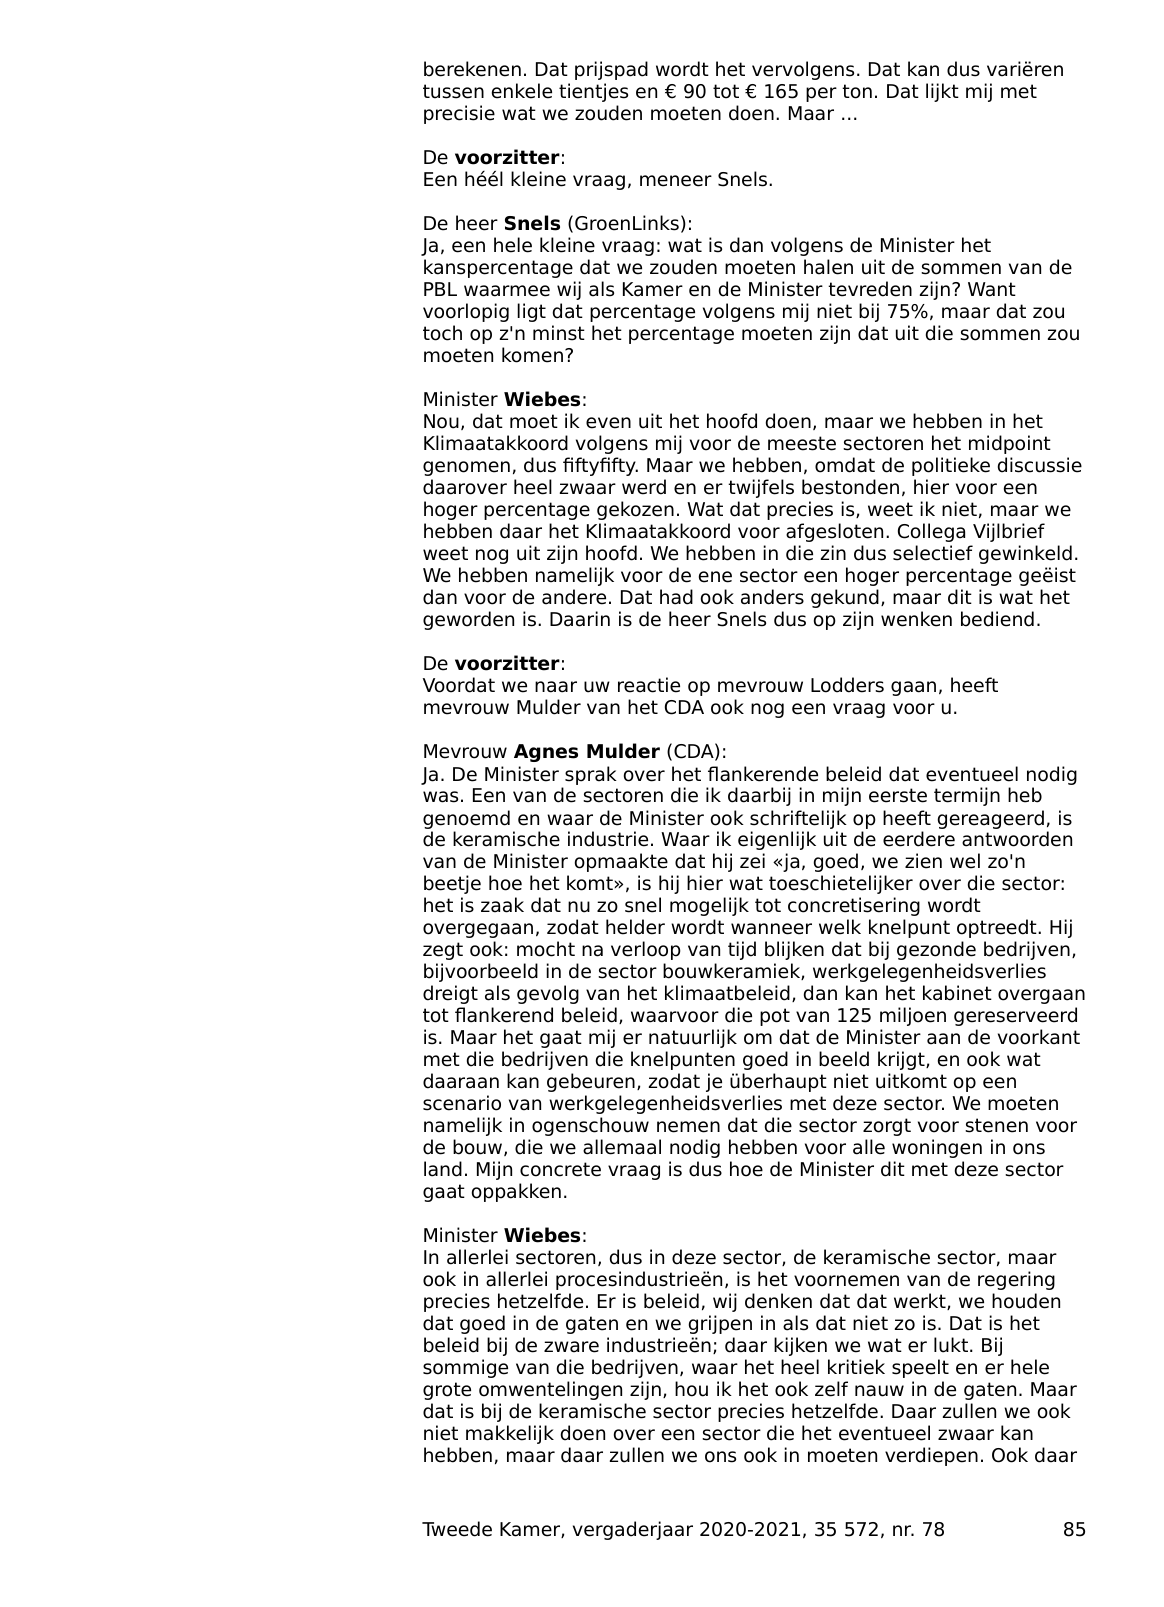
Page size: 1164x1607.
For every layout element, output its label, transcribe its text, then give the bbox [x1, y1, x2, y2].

text In allerlei sectoren, dus in deze sector, de keramische sector, maar ook in allerlei procesindustrieën, is het voornemen van de regering precies hetzelfde. Er is beleid, wij denken dat dat werkt, we houden dat goed in de gaten en we grijpen in als dat niet zo is. Dat is het beleid bij de zware industrieën; daar kijken we wat er lukt. Bij sommige van die bedrijven, waar het heel kritiek speelt en er hele grote omwentelingen zijn, hou ik het ook zelf nauw in de gaten. Maar dat is bij de keramische sector precies hetzelfde. Daar zullen we ook niet makkelijk doen over een sector die het eventueel zwaar kan hebben, maar daar zullen we ons ook in moeten verdiepen. Ook daar [422, 1247, 1087, 1467]
text Voordat we naar uw reactie op mevrouw Lodders gaan, heeft mevrouw Mulder van het CDA ook nog een vraag voor u. [422, 675, 1087, 719]
text De heer Snels (GroenLinks): [422, 213, 1087, 235]
text De voorzitter: [422, 147, 1087, 169]
text Ja. De Minister sprak over het flankerende beleid dat eventueel nodig was. Een van de sectoren die ik daarbij in mijn eerste termijn heb genoemd en waar de Minister ook schriftelijk op heeft gereageerd, is de keramische industrie. Waar ik eigenlijk uit de eerdere antwoorden van de Minister opmaakte dat hij zei «ja, goed, we zien wel zo'n beetje hoe het komt», is hij hier wat toeschietelijker over die sector: het is zaak dat nu zo snel mogelijk tot concretisering wordt overgegaan, zodat helder wordt wanneer welk knelpunt optreedt. Hij zegt ook: mocht na verloop van tijd blijken dat bij gezonde bedrijven, bijvoorbeeld in de sector bouwkeramiek, werkgelegenheidsverlies dreigt als gevolg van het klimaatbeleid, dan kan het kabinet overgaan tot flankerend beleid, waarvoor die pot van 125 miljoen gereserveerd is. Maar het gaat mij er natuurlijk om dat de Minister aan de voorkant met die bedrijven die knelpunten goed in beeld krijgt, en ook wat daaraan kan gebeuren, zodat je überhaupt niet uitkomt op een scenario van werkgelegenheidsverlies met deze sector. We moeten namelijk in ogenschouw nemen dat die sector zorgt voor stenen voor de bouw, die we allemaal nodig hebben voor alle woningen in ons land. Mijn concrete vraag is dus hoe de Minister dit met deze sector gaat oppakken. [422, 763, 1087, 1203]
text Ja, een hele kleine vraag: wat is dan volgens de Minister het kanspercentage dat we zouden moeten halen uit de sommen van de PBL waarmee wij als Kamer en de Minister tevreden zijn? Want voorlopig ligt dat percentage volgens mij niet bij 75%, maar dat zou toch op z'n minst het percentage moeten zijn dat uit die sommen zou moeten komen? [422, 235, 1087, 367]
text berekenen. Dat prijspad wordt het vervolgens. Dat kan dus variëren tussen enkele tientjes en € 90 tot € 165 per ton. Dat lijkt mij met precisie wat we zouden moeten doen. Maar ... [422, 59, 1087, 125]
text Minister Wiebes: [422, 1225, 1087, 1247]
text Minister Wiebes: [422, 389, 1087, 411]
text Nou, dat moet ik even uit het hoofd doen, maar we hebben in het Klimaatakkoord volgens mij voor de meeste sectoren het midpoint genomen, dus fiftyfifty. Maar we hebben, omdat de politieke discussie daarover heel zwaar werd en er twijfels bestonden, hier voor een hoger percentage gekozen. Wat dat precies is, weet ik niet, maar we hebben daar het Klimaatakkoord voor afgesloten. Collega Vijlbrief weet nog uit zijn hoofd. We hebben in die zin dus selectief gewinkeld. We hebben namelijk voor de ene sector een hoger percentage geëist dan voor de andere. Dat had ook anders gekund, maar dit is wat het geworden is. Daarin is de heer Snels dus op zijn wenken bediend. [422, 411, 1087, 631]
text De voorzitter: [422, 653, 1087, 675]
text Mevrouw Agnes Mulder (CDA): [422, 741, 1087, 763]
text Een héél kleine vraag, meneer Snels. [422, 169, 1087, 191]
